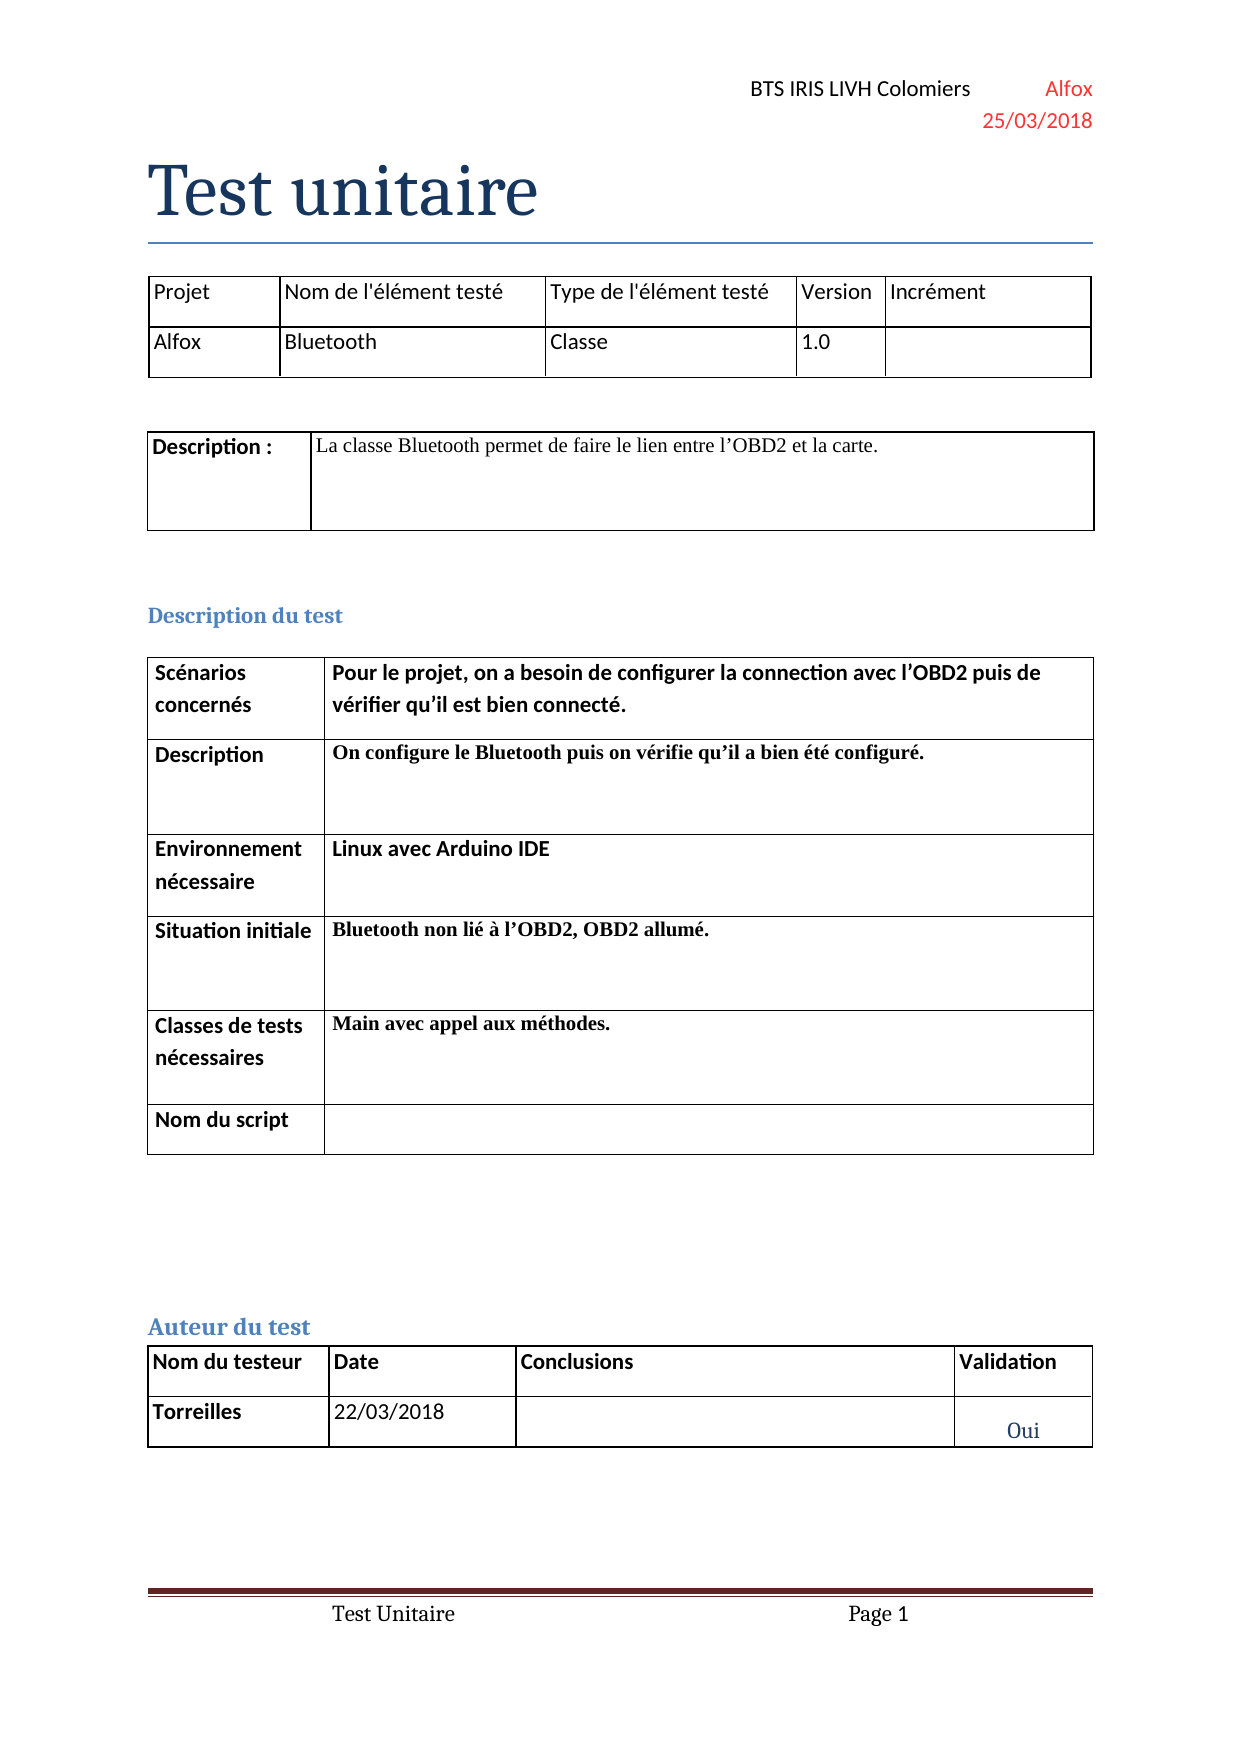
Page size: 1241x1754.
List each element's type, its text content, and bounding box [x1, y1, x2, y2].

table_header Validation [955, 1347, 1092, 1396]
subtitle Test unitaire [148, 148, 1093, 242]
table_cell Classe [546, 328, 796, 376]
table_cell 22/03/2018 [330, 1397, 515, 1446]
table_header Pour le projet, on a besoin de configurer la connection avec l’OBD2 puis de vérifier qu’il est bien connecté. [325, 658, 1093, 739]
table_cell [886, 328, 1090, 376]
subtitle Auteur du test [148, 1312, 1093, 1341]
table_header Description : [148, 433, 310, 530]
table_header Nom de l'élément testé [281, 277, 545, 326]
table_header Scénarios concernés [148, 658, 324, 739]
table_cell Nom du script [148, 1105, 324, 1154]
table_cell [517, 1397, 954, 1446]
table_header Projet [150, 277, 279, 326]
table_cell Alfox [150, 328, 279, 376]
table_header Date [330, 1347, 515, 1396]
table_header Version [797, 277, 885, 326]
table_cell Classes de tests nécessaires [148, 1011, 324, 1104]
table_cell Oui [955, 1396, 1092, 1446]
table_cell Situation initiale [148, 917, 324, 1010]
table_header Nom du testeur [149, 1347, 328, 1396]
table_header Conclusions [517, 1347, 954, 1396]
table_cell [325, 1105, 1093, 1154]
table_header Incrément [886, 277, 1090, 326]
table_header Type de l'élément testé [546, 277, 796, 326]
subtitle Description du test [148, 603, 1093, 629]
table_cell Bluetooth non lié à l’OBD2, OBD2 allumé. [325, 917, 1093, 1010]
table_cell Description [148, 740, 324, 833]
table_cell Linux avec Arduino IDE [325, 835, 1093, 916]
table_header La classe Bluetooth permet de faire le lien entre l’OBD2 et la carte. [312, 433, 1093, 530]
table_cell Main avec appel aux méthodes. [325, 1011, 1093, 1104]
table_cell Bluetooth [281, 328, 545, 376]
table_cell On configure le Bluetooth puis on vérifie qu’il a bien été configuré. [325, 740, 1093, 833]
table_cell 1.0 [797, 328, 885, 376]
table_cell Torreilles [149, 1397, 328, 1446]
table_cell Environnement nécessaire [148, 835, 324, 916]
